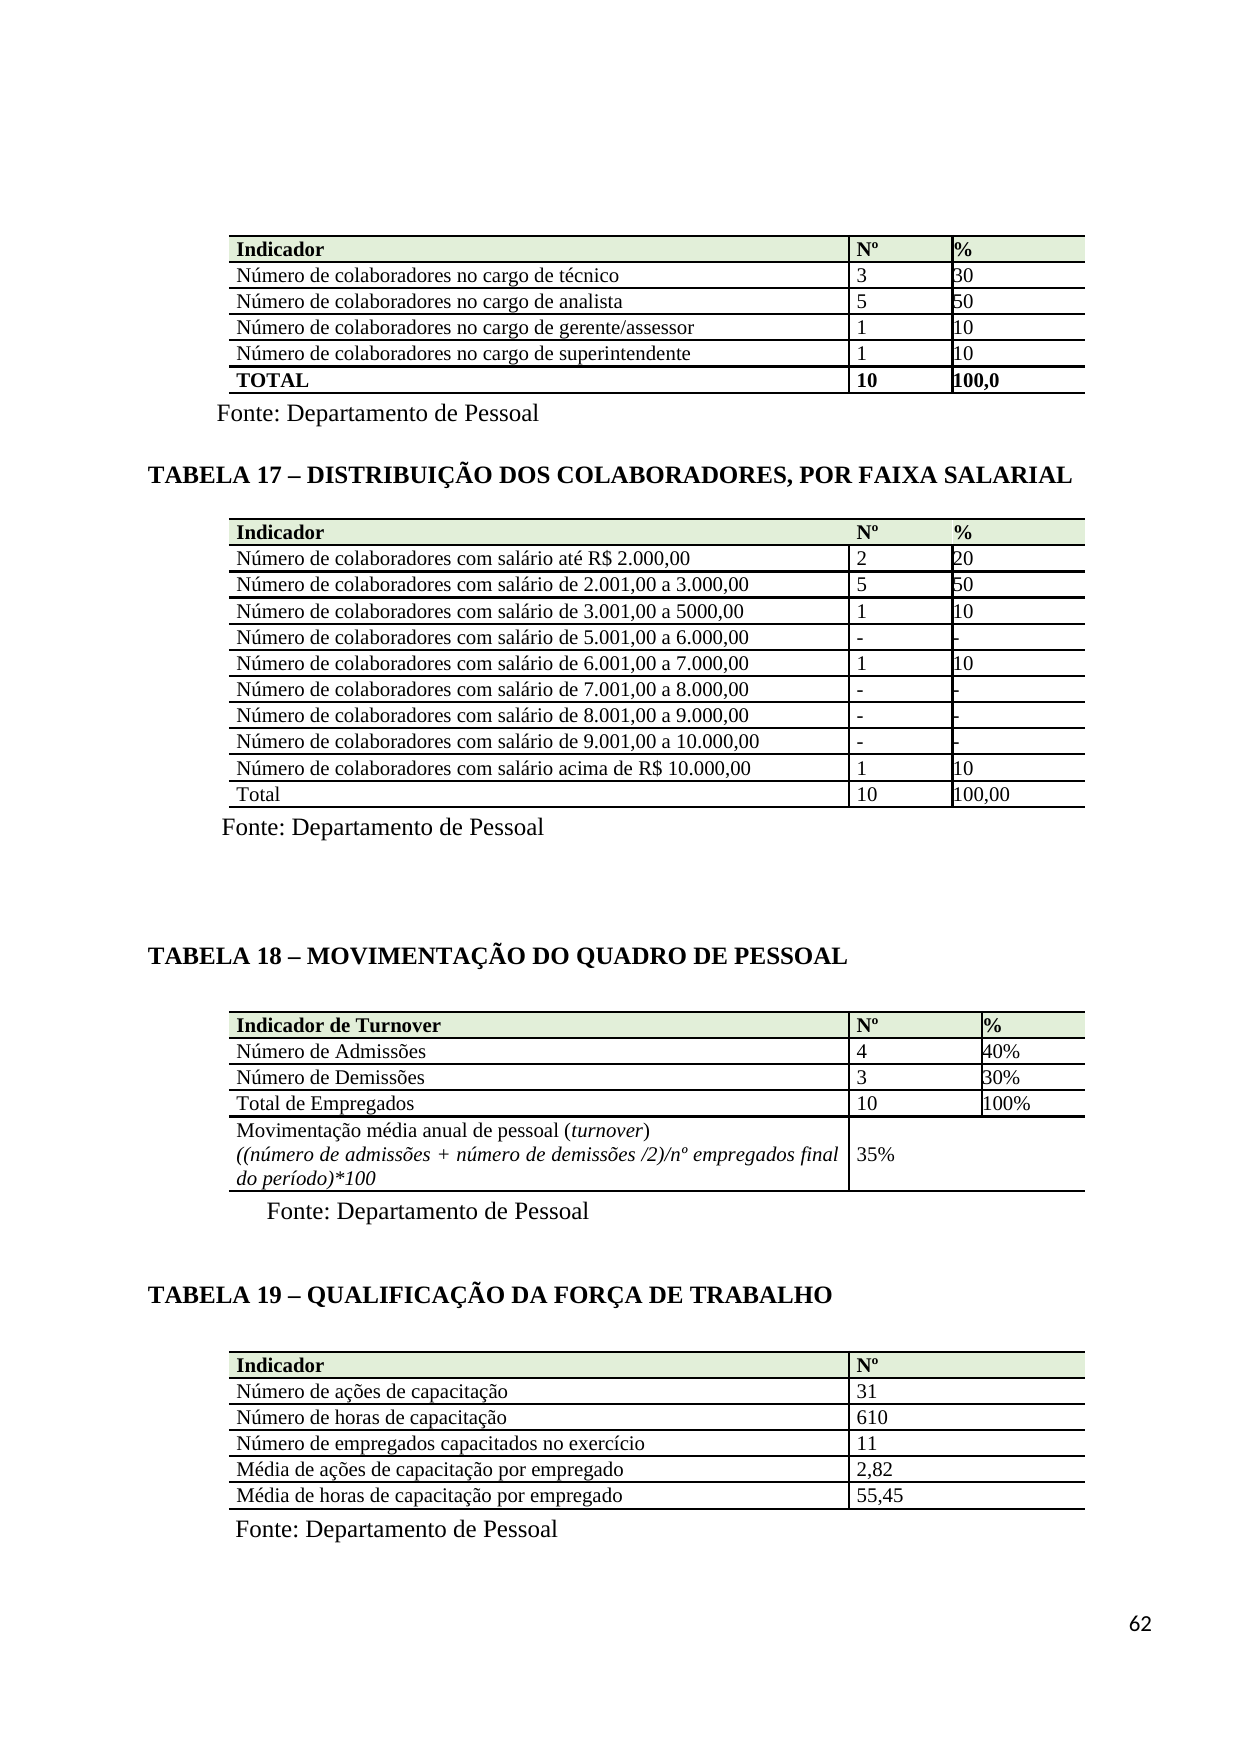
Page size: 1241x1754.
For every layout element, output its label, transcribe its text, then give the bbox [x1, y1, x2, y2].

table_header Indicador [229, 237, 848, 261]
text Fonte: Departamento de Pessoal [148, 1514, 1152, 1543]
text Fonte: Departamento de Pessoal [148, 812, 1152, 841]
table_cell Número de colaboradores com salário de 3.001,00 a 5000,00 [229, 599, 848, 623]
table_cell 3 [850, 263, 951, 287]
table_cell 10 [954, 651, 1085, 675]
table_cell 40% [983, 1039, 1085, 1063]
table_cell 100% [983, 1091, 1085, 1115]
table_header % [983, 1013, 1085, 1037]
table_cell Total [229, 782, 848, 806]
table_cell 30% [983, 1065, 1085, 1089]
table_cell Número de colaboradores no cargo de superintendente [229, 341, 848, 365]
table_cell Número de colaboradores com salário até R$ 2.000,00 [229, 546, 848, 570]
table_cell 50 [954, 289, 1085, 313]
table_cell Número de colaboradores no cargo de gerente/assessor [229, 315, 848, 339]
table_cell 10 [850, 368, 951, 392]
table_cell 4 [850, 1039, 981, 1063]
text Tabela 17 – Distribuição dos Colaboradores, por Faixa Salarial [148, 461, 1152, 489]
table_cell Média de ações de capacitação por empregado [229, 1457, 848, 1481]
table_header Nº [849, 520, 952, 544]
table_cell 1 [850, 651, 951, 675]
table_cell 55,45 [850, 1483, 1085, 1507]
table_cell Número de colaboradores com salário de 6.001,00 a 7.000,00 [229, 651, 848, 675]
table_cell 3 [850, 1065, 981, 1089]
table_cell - [850, 625, 951, 649]
table_cell Número de ações de capacitação [229, 1379, 848, 1403]
table_cell 10 [850, 1091, 981, 1115]
table_header Indicador [229, 1353, 848, 1377]
table_cell 5 [850, 573, 951, 596]
table_cell 5 [850, 289, 951, 313]
table_cell Total de Empregados [229, 1091, 848, 1115]
table_cell Número de colaboradores com salário de 9.001,00 a 10.000,00 [229, 729, 848, 753]
table_cell - [850, 703, 951, 727]
table_cell Número de Admissões [229, 1039, 848, 1063]
table_cell - [954, 625, 1085, 649]
table_cell Média de horas de capacitação por empregado [229, 1483, 848, 1507]
table_cell Número de colaboradores com salário de 7.001,00 a 8.000,00 [229, 677, 848, 701]
table_cell Número de colaboradores no cargo de analista [229, 289, 848, 313]
table_header Nº [850, 1353, 1085, 1377]
table_cell 35% [850, 1118, 1085, 1190]
table_cell 10 [850, 782, 951, 806]
table_cell - [850, 729, 951, 753]
table_header Nº [850, 237, 951, 261]
text Fonte: Departamento de Pessoal [148, 1196, 1152, 1225]
table_cell 100,00 [954, 782, 1085, 806]
text Tabela 19 – Qualificação da Força de Trabalho [148, 1281, 1152, 1309]
table_cell 10 [954, 341, 1085, 365]
text Tabela 18 – Movimentação do Quadro de Pessoal [148, 941, 1152, 969]
table_cell Número de colaboradores com salário de 5.001,00 a 6.000,00 [229, 625, 848, 649]
table_header % [954, 237, 1085, 261]
table_cell 10 [954, 755, 1085, 779]
table_cell 2 [850, 546, 951, 570]
table_cell Número de colaboradores com salário de 8.001,00 a 9.000,00 [229, 703, 848, 727]
table_cell Número de Demissões [229, 1065, 848, 1089]
table_cell 1 [850, 341, 951, 365]
table_header Indicador de Turnover [229, 1013, 848, 1037]
table_cell 31 [850, 1379, 1085, 1403]
table_cell 11 [850, 1431, 1085, 1455]
table_cell TOTAL [229, 368, 848, 392]
table_cell 10 [954, 599, 1085, 623]
table_cell 610 [850, 1405, 1085, 1429]
table_cell - [850, 677, 951, 701]
table_cell 1 [850, 599, 951, 623]
table_cell - [954, 677, 1085, 701]
table_cell 20 [954, 546, 1085, 570]
table_cell 2,82 [850, 1457, 1085, 1481]
table_cell - [954, 729, 1085, 753]
table_cell Número de colaboradores com salário acima de R$ 10.000,00 [229, 755, 848, 779]
table_cell Número de colaboradores no cargo de técnico [229, 263, 848, 287]
table_cell 30 [954, 263, 1085, 287]
table_header Indicador [229, 520, 849, 544]
table_cell Número de empregados capacitados no exercício [229, 1431, 848, 1455]
table_cell 50 [954, 573, 1085, 596]
table_cell 100,0 [954, 368, 1085, 392]
table_header Nº [850, 1013, 981, 1037]
table_cell Movimentação média anual de pessoal (turnover) ((número de admissões + número de demissões /2)/nº empregados final do período)*100 [229, 1118, 848, 1190]
table_header % [953, 520, 1085, 544]
table_cell 10 [954, 315, 1085, 339]
table_cell - [954, 703, 1085, 727]
text Fonte: Departamento de Pessoal [148, 398, 1152, 427]
table_cell Número de horas de capacitação [229, 1405, 848, 1429]
table_cell 1 [850, 315, 951, 339]
table_cell 1 [850, 755, 951, 779]
table_cell Número de colaboradores com salário de 2.001,00 a 3.000,00 [229, 573, 848, 596]
